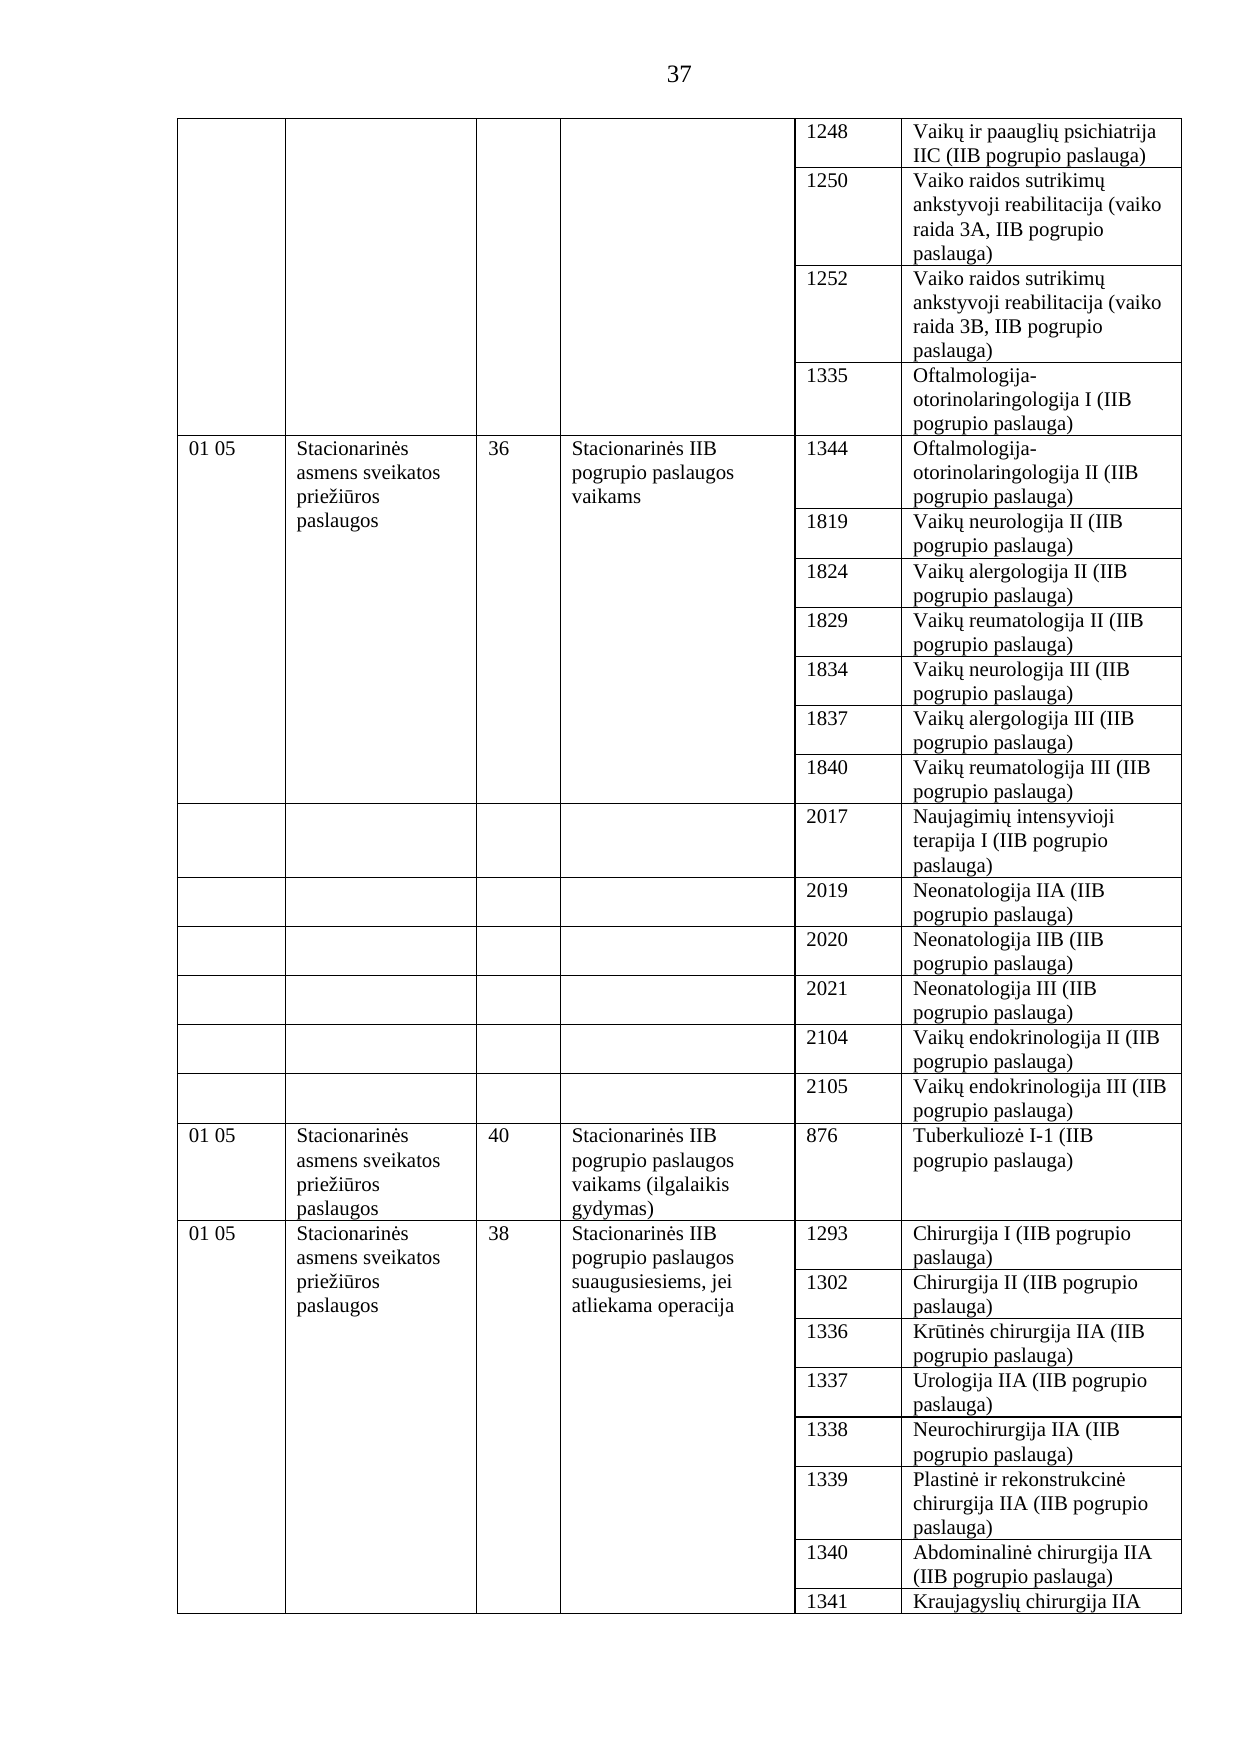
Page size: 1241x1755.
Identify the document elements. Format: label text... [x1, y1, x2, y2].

table_cell 01 05 [178, 1221, 285, 1613]
table_cell Oftalmologija-otorinolaringologija II (IIB pogrupio paslauga) [902, 436, 1181, 508]
table_cell Plastinė ir rekonstrukcinė chirurgija IIA (IIB pogrupio paslauga) [902, 1467, 1181, 1539]
table_cell Stacionarinės IIB pogrupio paslaugos vaikams (ilgalaikis gydymas) [561, 1124, 794, 1220]
table_cell 2105 [796, 1074, 901, 1122]
table_cell [178, 119, 285, 435]
table_cell [178, 878, 285, 926]
table_cell 876 [796, 1124, 901, 1220]
table_cell Neurochirurgija IIA (IIB pogrupio paslauga) [902, 1418, 1181, 1466]
table_cell [561, 804, 794, 877]
table_cell [561, 878, 794, 926]
table_cell Neonatologija IIA (IIB pogrupio paslauga) [902, 878, 1181, 926]
table_cell Naujagimių intensyvioji terapija I (IIB pogrupio paslauga) [902, 804, 1181, 877]
table_cell 2017 [796, 804, 901, 877]
table_cell [178, 1025, 285, 1073]
table_cell Vaiko raidos sutrikimų ankstyvoji reabilitacija (vaiko raida 3B, IIB pogrupio paslauga) [902, 266, 1181, 362]
table_cell [178, 1074, 285, 1122]
table_cell 1840 [796, 755, 901, 803]
table_cell [178, 804, 285, 877]
table_cell [477, 1025, 560, 1073]
table_cell [477, 1074, 560, 1122]
table_cell Chirurgija II (IIB pogrupio paslauga) [902, 1270, 1181, 1318]
table_cell [477, 976, 560, 1024]
table_cell [178, 976, 285, 1024]
table_cell [477, 119, 560, 435]
table_cell [286, 119, 476, 435]
table_cell 1834 [796, 657, 901, 705]
table_cell [561, 1025, 794, 1073]
table_cell Tuberkuliozė I-1 (IIB pogrupio paslauga) [902, 1124, 1181, 1220]
table_cell Vaikų reumatologija II (IIB pogrupio paslauga) [902, 608, 1181, 656]
table_cell Neonatologija IIB (IIB pogrupio paslauga) [902, 927, 1181, 975]
table_cell Krūtinės chirurgija IIA (IIB pogrupio paslauga) [902, 1319, 1181, 1367]
table_cell 1335 [796, 363, 901, 435]
table_cell Stacionarinės asmens sveikatos priežiūros paslaugos [286, 436, 476, 803]
table_cell [286, 878, 476, 926]
table_cell Vaikų alergologija II (IIB pogrupio paslauga) [902, 559, 1181, 607]
table_cell 1338 [796, 1418, 901, 1466]
table_cell Stacionarinės IIB pogrupio paslaugos vaikams [561, 436, 794, 803]
table_cell [178, 927, 285, 975]
table_cell Vaikų neurologija III (IIB pogrupio paslauga) [902, 657, 1181, 705]
table_cell 36 [477, 436, 560, 803]
table_cell [561, 119, 794, 435]
table_cell Vaikų neurologija II (IIB pogrupio paslauga) [902, 509, 1181, 557]
table_cell 01 05 [178, 1124, 285, 1220]
table_cell Neonatologija III (IIB pogrupio paslauga) [902, 976, 1181, 1024]
table_cell 1341 [796, 1589, 901, 1613]
table_cell 2019 [796, 878, 901, 926]
table_cell 38 [477, 1221, 560, 1613]
table_cell Vaikų ir paauglių psichiatrija IIC (IIB pogrupio paslauga) [902, 119, 1181, 167]
table_cell [286, 1074, 476, 1122]
table_cell [561, 976, 794, 1024]
table_cell 1339 [796, 1467, 901, 1539]
table_cell 1340 [796, 1540, 901, 1588]
table_cell [561, 1074, 794, 1122]
table_cell 1829 [796, 608, 901, 656]
table_cell Vaiko raidos sutrikimų ankstyvoji reabilitacija (vaiko raida 3A, IIB pogrupio paslauga) [902, 168, 1181, 264]
table_cell Chirurgija I (IIB pogrupio paslauga) [902, 1221, 1181, 1269]
table_cell [477, 927, 560, 975]
table_cell 1293 [796, 1221, 901, 1269]
table_cell 1824 [796, 559, 901, 607]
table_cell Urologija IIA (IIB pogrupio paslauga) [902, 1368, 1181, 1416]
table_cell 1252 [796, 266, 901, 362]
table_cell Oftalmologija-otorinolaringologija I (IIB pogrupio paslauga) [902, 363, 1181, 435]
table_cell Stacionarinės IIB pogrupio paslaugos suaugusiesiems, jei atliekama operacija [561, 1221, 794, 1613]
table_cell 1302 [796, 1270, 901, 1318]
table_cell 1837 [796, 706, 901, 754]
table_cell 2020 [796, 927, 901, 975]
table_cell 1344 [796, 436, 901, 508]
table_cell 1250 [796, 168, 901, 264]
table_cell Kraujagyslių chirurgija IIA [902, 1589, 1181, 1613]
table_cell [286, 1025, 476, 1073]
table_cell 01 05 [178, 436, 285, 803]
table_cell 40 [477, 1124, 560, 1220]
table_cell 2021 [796, 976, 901, 1024]
table_cell [286, 976, 476, 1024]
table_cell Abdominalinė chirurgija IIA (IIB pogrupio paslauga) [902, 1540, 1181, 1588]
table_cell [477, 804, 560, 877]
table_cell Stacionarinės asmens sveikatos priežiūros paslaugos [286, 1124, 476, 1220]
table_cell Vaikų reumatologija III (IIB pogrupio paslauga) [902, 755, 1181, 803]
table_cell 1336 [796, 1319, 901, 1367]
table_cell Stacionarinės asmens sveikatos priežiūros paslaugos [286, 1221, 476, 1613]
table_cell 1248 [796, 119, 901, 167]
table_cell [477, 878, 560, 926]
table_cell Vaikų alergologija III (IIB pogrupio paslauga) [902, 706, 1181, 754]
table_cell [286, 927, 476, 975]
table_cell 1337 [796, 1368, 901, 1416]
table_cell 2104 [796, 1025, 901, 1073]
table_cell 1819 [796, 509, 901, 557]
table_cell [561, 927, 794, 975]
table_cell [286, 804, 476, 877]
